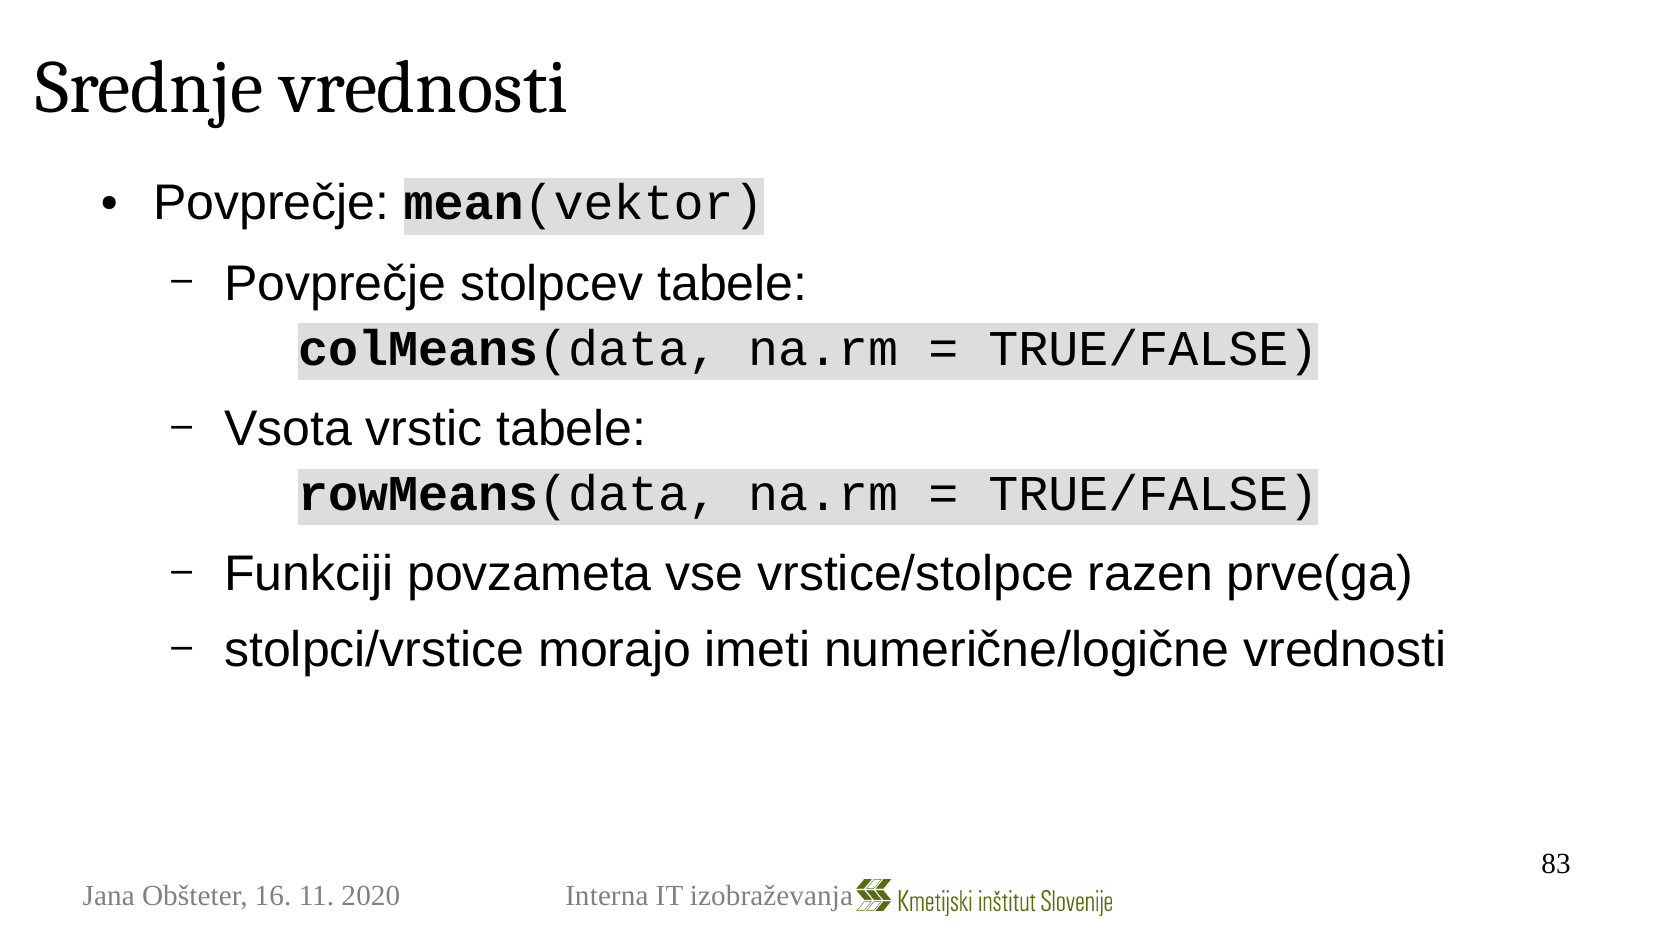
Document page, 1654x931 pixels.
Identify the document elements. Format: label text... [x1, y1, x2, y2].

picture [856, 879, 1112, 916]
title Srednje vrednosti [35, 21, 1524, 154]
list Povprečje: mean(vektor) Povprečje stolpcev tabele: colMeans(data, na.rm = TRUE/FALSE) Vsota vrstic tabele: rowMeans(data, na.rm = TRUE/FALSE) Funkciji povzameta vse vrstice/stolpce razen prve(ga) stolpci/vrstice morajo imeti numerične/logične vrednosti [82, 165, 1642, 827]
